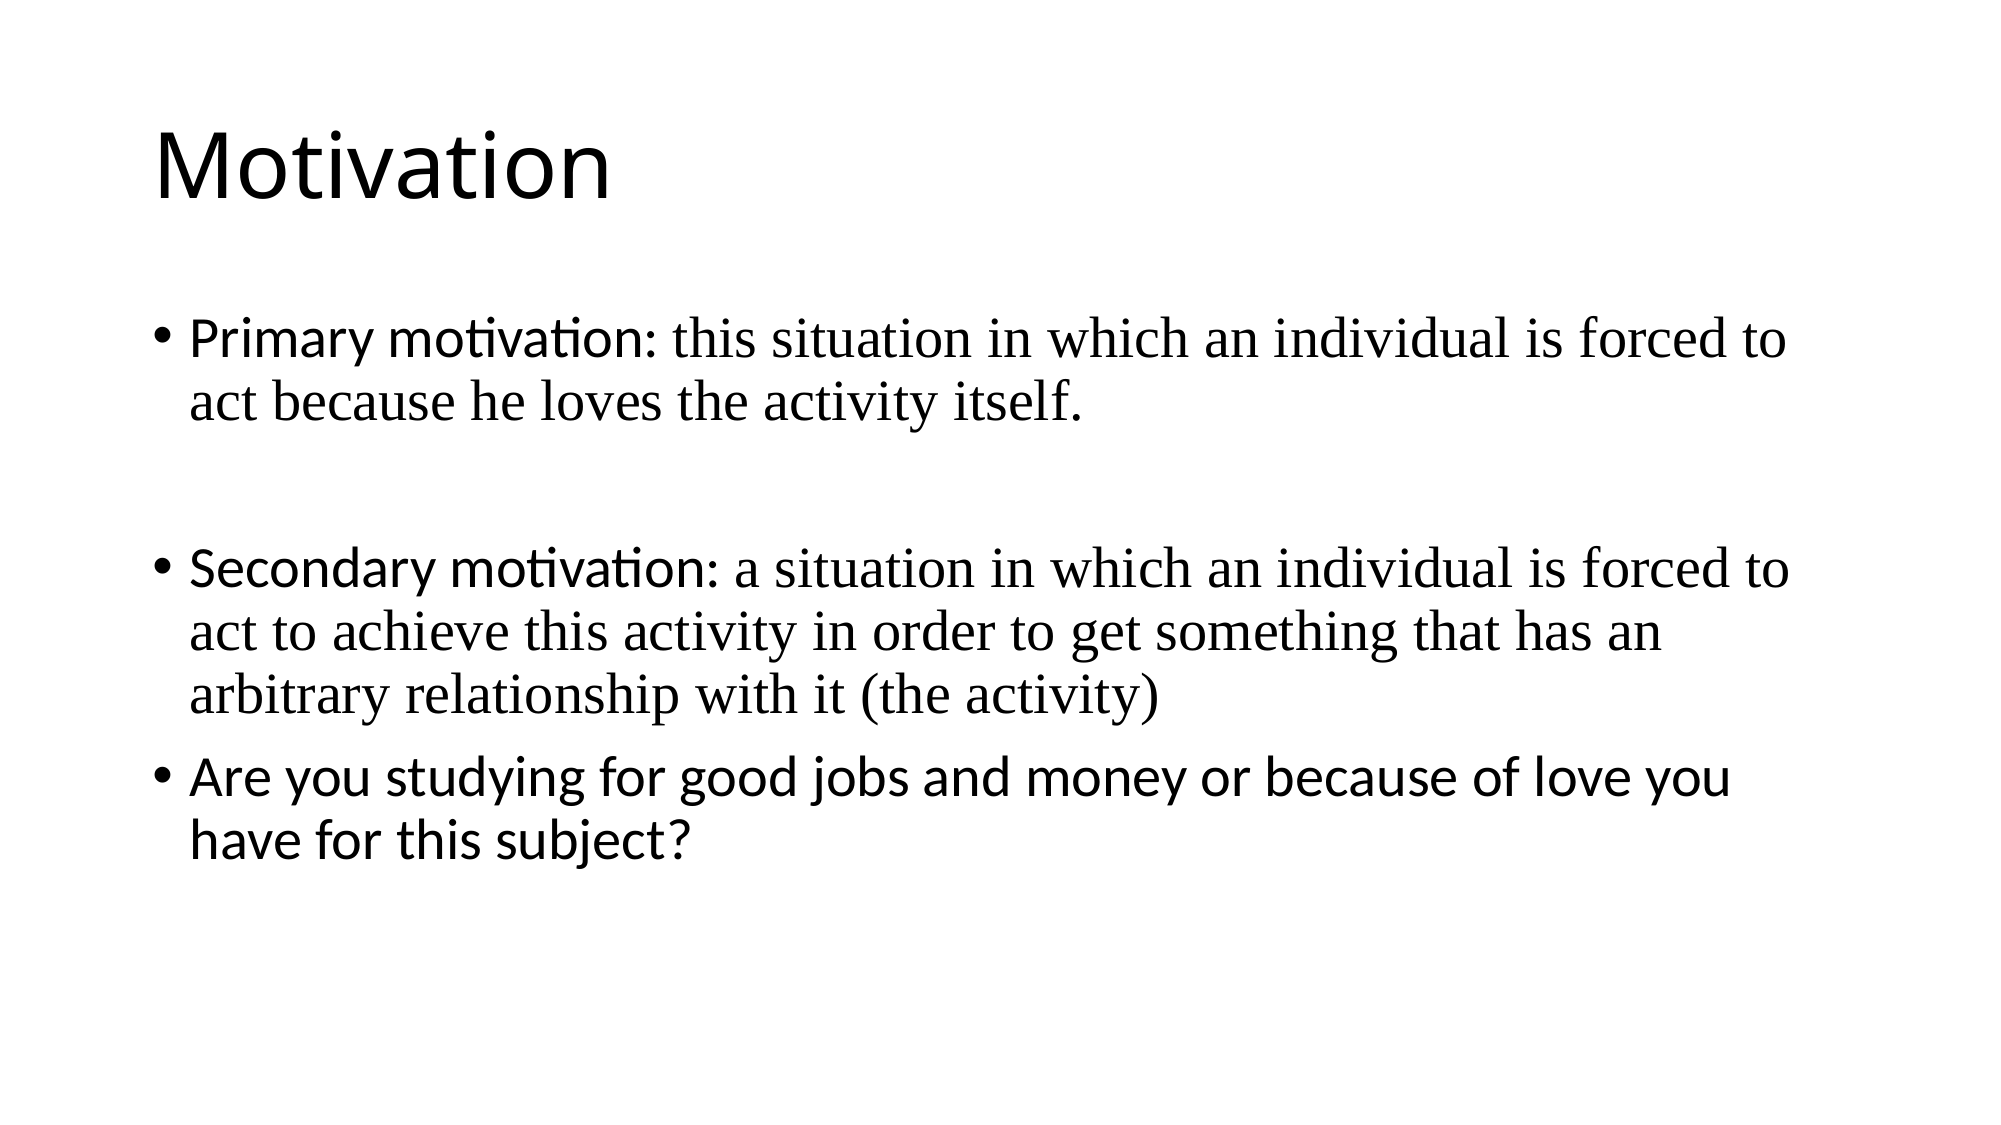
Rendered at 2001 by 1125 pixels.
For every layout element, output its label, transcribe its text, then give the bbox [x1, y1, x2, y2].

list Primary motivation: this situation in which an individual is forced to act because he loves the activity itself. Secondary motivation: a situation in which an individual is forced to act to achieve this activity in order to get something that has an arbitrary relationship with it (the activity) Are you studying for good jobs and money or because of love you have for this subject? [137, 299, 1863, 1014]
title Motivation [137, 59, 1863, 278]
